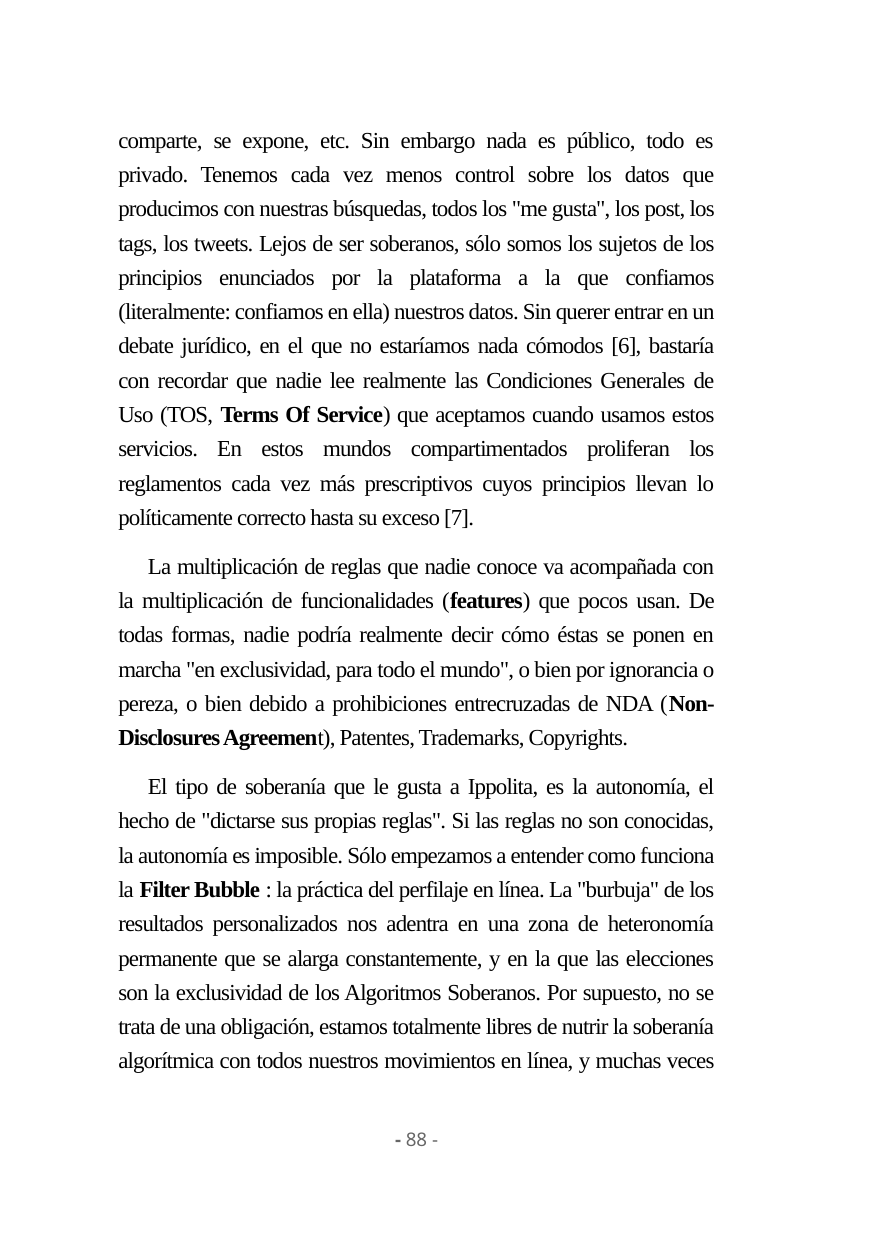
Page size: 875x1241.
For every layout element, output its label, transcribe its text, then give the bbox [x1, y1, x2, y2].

text La multiplicación de reglas que nadie conoce va acompañada con la multiplicación de funcionalidades (features) que pocos usan. De todas formas, nadie podría realmente decir cómo éstas se ponen en marcha "en exclusividad, para todo el mundo", o bien por ignorancia o pereza, o bien debido a prohibiciones entrecruzadas de NDA (Non-Disclosures Agreement), Patentes, Trademarks, Copyrights. [118, 547, 714, 752]
text comparte, se expone, etc. Sin embargo nada es público, todo es privado. Tenemos cada vez menos control sobre los datos que producimos con nuestras búsquedas, todos los "me gusta", los post, los tags, los tweets. Lejos de ser soberanos, sólo somos los sujetos de los principios enunciados por la plataforma a la que confiamos (literalmente: confiamos en ella) nuestros datos. Sin querer entrar en un debate jurídico, en el que no estaríamos nada cómodos [6], bastaría con recordar que nadie lee realmente las Condiciones Generales de Uso (TOS, Terms Of Service) que aceptamos cuando usamos estos servicios. En estos mundos compartimentados proliferan los reglamentos cada vez más prescriptivos cuyos principios llevan lo políticamente correcto hasta su exceso [7]. [118, 121, 714, 532]
text El tipo de soberanía que le gusta a Ippolita, es la autonomía, el hecho de "dictarse sus propias reglas". Si las reglas no son conocidas, la autonomía es imposible. Sólo empezamos a entender como funciona la Filter Bubble : la práctica del perfilaje en línea. La "burbuja" de los resultados personalizados nos adentra en una zona de heteronomía permanente que se alarga constantemente, y en la que las elecciones son la exclusividad de los Algoritmos Soberanos. Por supuesto, no se trata de una obligación, estamos totalmente libres de nutrir la soberanía algorítmica con todos nuestros movimientos en línea, y muchas veces [118, 767, 714, 1076]
